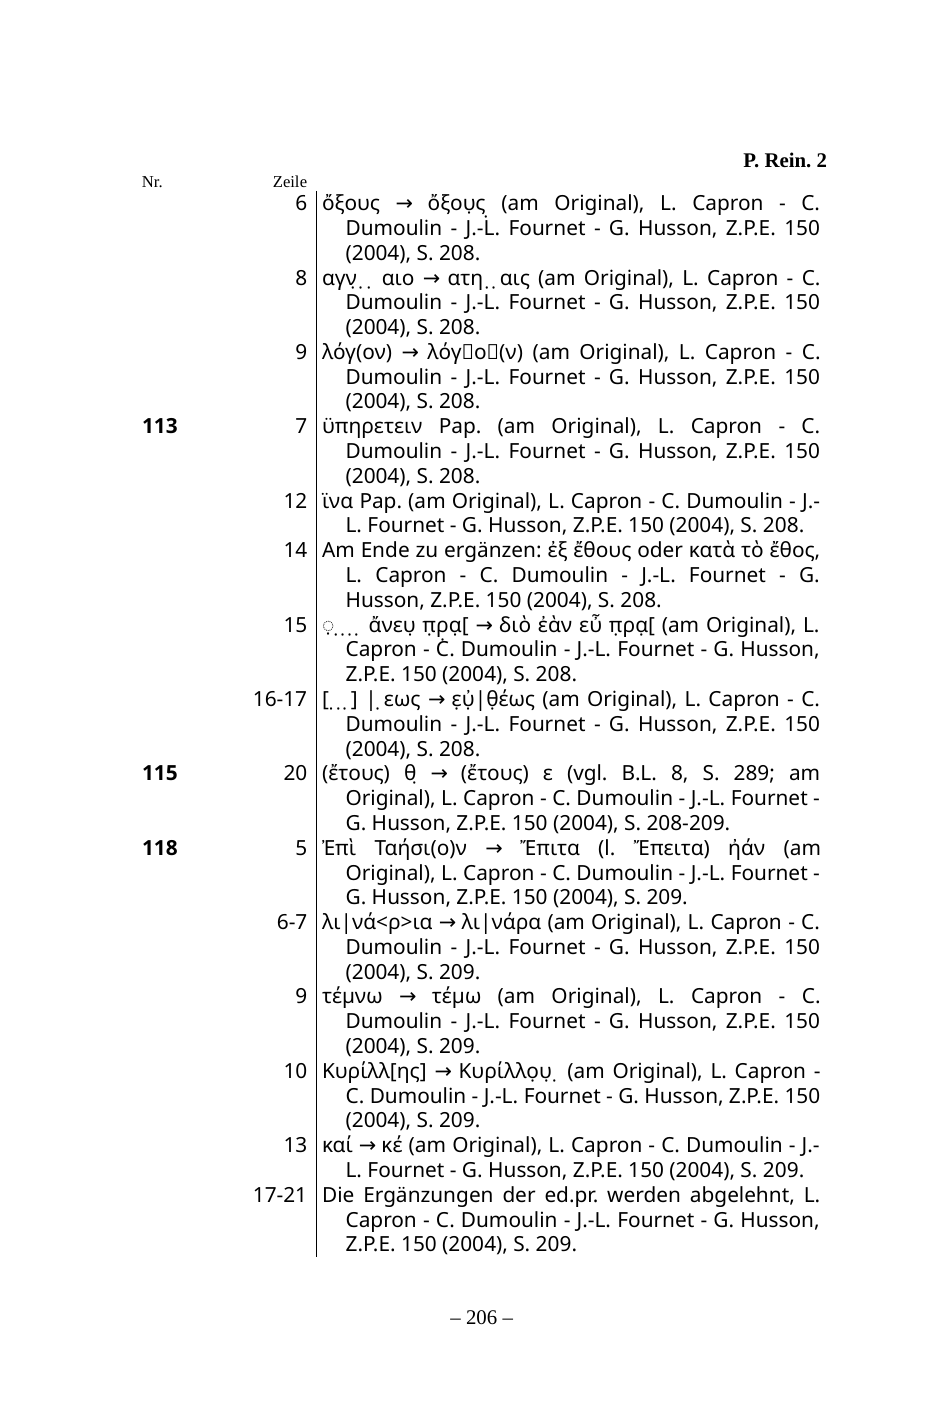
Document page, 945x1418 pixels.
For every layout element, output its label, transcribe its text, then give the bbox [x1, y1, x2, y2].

table_cell αγν̣ ̣ ̣ αιο → ατη ̣ ̣αις (am Original), L. Capron - C. Dumoulin - J.-L. Fournet - G. Husson, Z.P.E. 150 (2004), S. 208. [317, 265, 827, 339]
table_cell 9 [224, 340, 316, 414]
table_cell 5 [224, 835, 316, 910]
table_cell [136, 984, 224, 1058]
table_cell 115 [136, 761, 224, 835]
table_cell Am Ende zu ergänzen: ἐξ ἔθους oder κατὰ τὸ ἔθος, L. Capron - C. Dumoulin - J.-L. Fournet - G. Husson, Z.P.E. 150 (2004), S. 208. [317, 538, 827, 612]
table_cell Die Ergänzungen der ed.pr. werden abgelehnt, L. Capron - C. Dumoulin - J.-L. Fournet - G. Husson, Z.P.E. 150 (2004), S. 209. [317, 1183, 827, 1257]
table_cell [136, 1183, 224, 1257]
table_cell τέμνω → τέμω (am Original), L. Capron - C. Dumoulin - J.-L. Fournet - G. Husson, Z.P.E. 150 (2004), S. 209. [317, 984, 827, 1058]
table_cell ὄξους → ὄξου̣ς̣ (am Original), L. Capron - C. Dumoulin - J.-L. Fournet - G. Husson, Z.P.E. 150 (2004), S. 208. [317, 191, 827, 265]
table_cell λόγ(ον) → λόγο(ν) (am Original), L. Capron - C. Dumoulin - J.-L. Fournet - G. Husson, Z.P.E. 150 (2004), S. 208. [317, 340, 827, 414]
table_cell 6 [224, 191, 316, 265]
table_cell λι|νά<ρ>ια → λι|νάρα (am Original), L. Capron - C. Dumoulin - J.-L. Fournet - G. Husson, Z.P.E. 150 (2004), S. 209. [317, 910, 827, 984]
table_cell 6-7 [224, 910, 316, 984]
table_cell ϊνα Pap. (am Original), L. Capron - C. Dumoulin - J.-L. Fournet - G. Husson, Z.P.E. 150 (2004), S. 208. [317, 488, 827, 538]
table_cell 9 [224, 984, 316, 1058]
table_cell ϋπηρετειν Pap. (am Original), L. Capron - C. Dumoulin - J.-L. Fournet - G. Husson, Z.P.E. 150 (2004), S. 208. [317, 414, 827, 488]
table_cell Ἐπὶ Ταήσι(ο)ν → Ἔπιτα (l. Ἔπειτα) ἠάν (am Original), L. Capron - C. Dumoulin - J.-L. Fournet - G. Husson, Z.P.E. 150 (2004), S. 209. [317, 835, 827, 910]
table_cell [ ̣ ̣ ̣] | ̣εως → ε̣ὐ̣|θ̣έως (am Original), L. Capron - C. Dumoulin - J.-L. Fournet - G. Husson, Z.P.E. 150 (2004), S. 208. [317, 687, 827, 761]
table_cell [136, 191, 224, 265]
table_cell [136, 265, 224, 339]
table_cell ̣ ̣ ̣ ̣ ̣ ἄνευ̣ π̣ρ̣α̣[ → διὸ ἐὰν εὖ π̣ρα̣[ (am Original), L. Capron - C. Dumoulin - J.-L. Fournet - G. Husson, Z.P.E. 150 (2004), S. 208. [317, 612, 827, 687]
table_cell [136, 910, 224, 984]
table_cell [136, 538, 224, 612]
table_cell 7 [224, 414, 316, 488]
table_cell 15 [224, 612, 316, 687]
table_cell 14 [224, 538, 316, 612]
table_cell 8 [224, 265, 316, 339]
table_cell [136, 1059, 224, 1133]
table_cell Κυρίλλ[ης] → Κυρίλλο̣υ̣ ̣ (am Original), L. Capron - C. Dumoulin - J.-L. Fournet - G. Husson, Z.P.E. 150 (2004), S. 209. [317, 1059, 827, 1133]
table_cell 17-21 [224, 1183, 316, 1257]
table_cell 12 [224, 488, 316, 538]
table_cell 13 [224, 1133, 316, 1182]
table_cell 16-17 [224, 687, 316, 761]
table_cell 20 [224, 761, 316, 835]
table_cell 118 [136, 835, 224, 910]
table_cell [136, 612, 224, 687]
table_cell [136, 488, 224, 538]
table_cell 10 [224, 1059, 316, 1133]
table_cell καί → κέ (am Original), L. Capron - C. Dumoulin - J.-L. Fournet - G. Husson, Z.P.E. 150 (2004), S. 209. [317, 1133, 827, 1182]
table_cell 113 [136, 414, 224, 488]
table_cell [136, 340, 224, 414]
table_cell [136, 687, 224, 761]
table_cell [136, 1133, 224, 1182]
table_cell (ἔτους) θ̣ → (ἔτους) ε (vgl. B.L. 8, S. 289; am Original), L. Capron - C. Dumoulin - J.-L. Fournet - G. Husson, Z.P.E. 150 (2004), S. 208-209. [317, 761, 827, 835]
